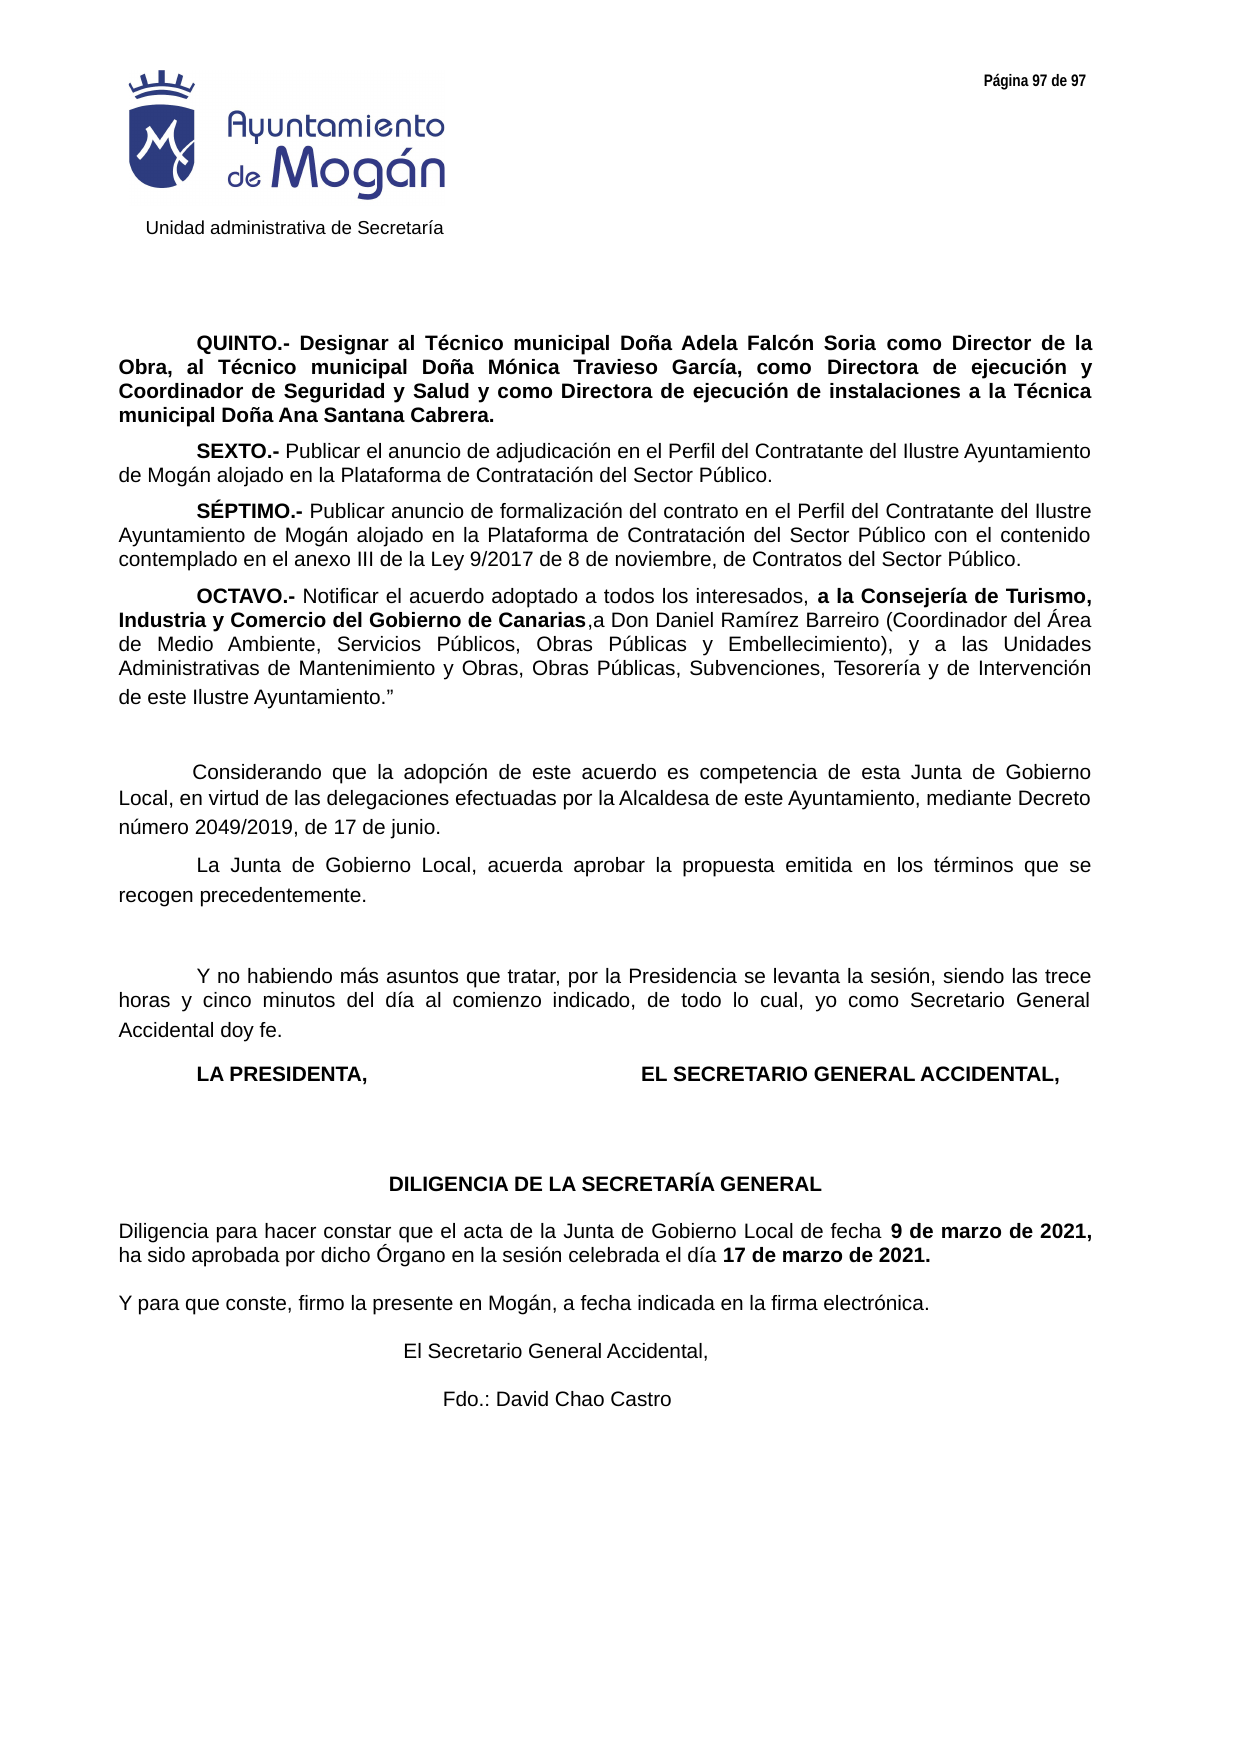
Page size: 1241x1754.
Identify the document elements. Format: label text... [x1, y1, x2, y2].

text Y para que conste, firmo la presente en Mogán, a fecha indicada en la firma electrónica. [118, 1291, 1092, 1315]
text QUINTO.- Designar al Técnico municipal Doña Adela Falcón Soria como Director de la Obra, al Técnico municipal Doña Mónica Travieso García, como Directora de ejecución y Coordinador de Seguridad y Salud y como Directora de ejecución de instalaciones a la Técnica municipal Doña Ana Santana Cabrera. [118, 331, 1092, 426]
text La Junta de Gobierno Local, acuerda aprobar la propuesta emitida en los términos que se recogen precedentemente. [118, 853, 1092, 908]
text DILIGENCIA DE LA SECRETARÍA GENERAL [118, 1171, 1092, 1195]
picture [128, 70, 445, 206]
text El Secretario General Accidental, [118, 1339, 1092, 1363]
text SÉPTIMO.- Publicar anuncio de formalización del contrato en el Perfil del Contratante del Ilustre Ayuntamiento de Mogán alojado en la Plataforma de Contratación del Sector Público con el contenido contemplado en el anexo III de la Ley 9/2017 de 8 de noviembre, de Contratos del Sector Público. [118, 499, 1092, 571]
text Considerando que la adopción de este acuerdo es competencia de esta Junta de Gobierno Local, en virtud de las delegaciones efectuadas por la Alcaldesa de este Ayuntamiento, mediante Decreto número 2049/2019, de 17 de junio. [118, 723, 1092, 841]
text Y no habiendo más asuntos que tratar, por la Presidencia se levanta la sesión, siendo las trece horas y cinco minutos del día al comienzo indicado, de todo lo cual, yo como Secretario General Accidental doy fe. [118, 964, 1092, 1043]
text Diligencia para hacer constar que el acta de la Junta de Gobierno Local de fecha 9 de marzo de 2021, ha sido aprobada por dicho Órgano en la sesión celebrada el día 17 de marzo de 2021. [118, 1219, 1092, 1267]
text Fdo.: David Chao Castro [118, 1387, 1092, 1411]
text SEXTO.- Publicar el anuncio de adjudicación en el Perfil del Contratante del Ilustre Ayuntamiento de Mogán alojado en la Plataforma de Contratación del Sector Público. [118, 439, 1092, 487]
text OCTAVO.- Notificar el acuerdo adoptado a todos los interesados, a la Consejería de Turismo, Industria y Comercio del Gobierno de Canarias,a Don Daniel Ramírez Barreiro (Coordinador del Área de Medio Ambiente, Servicios Públicos, Obras Públicas y Embellecimiento), y a las Unidades Administrativas de Mantenimiento y Obras, Obras Públicas, Subvenciones, Tesorería y de Intervención de este Ilustre Ayuntamiento.” [118, 584, 1092, 711]
text LA PRESIDENTA, EL SECRETARIO GENERAL ACCIDENTAL, [118, 1056, 1092, 1087]
